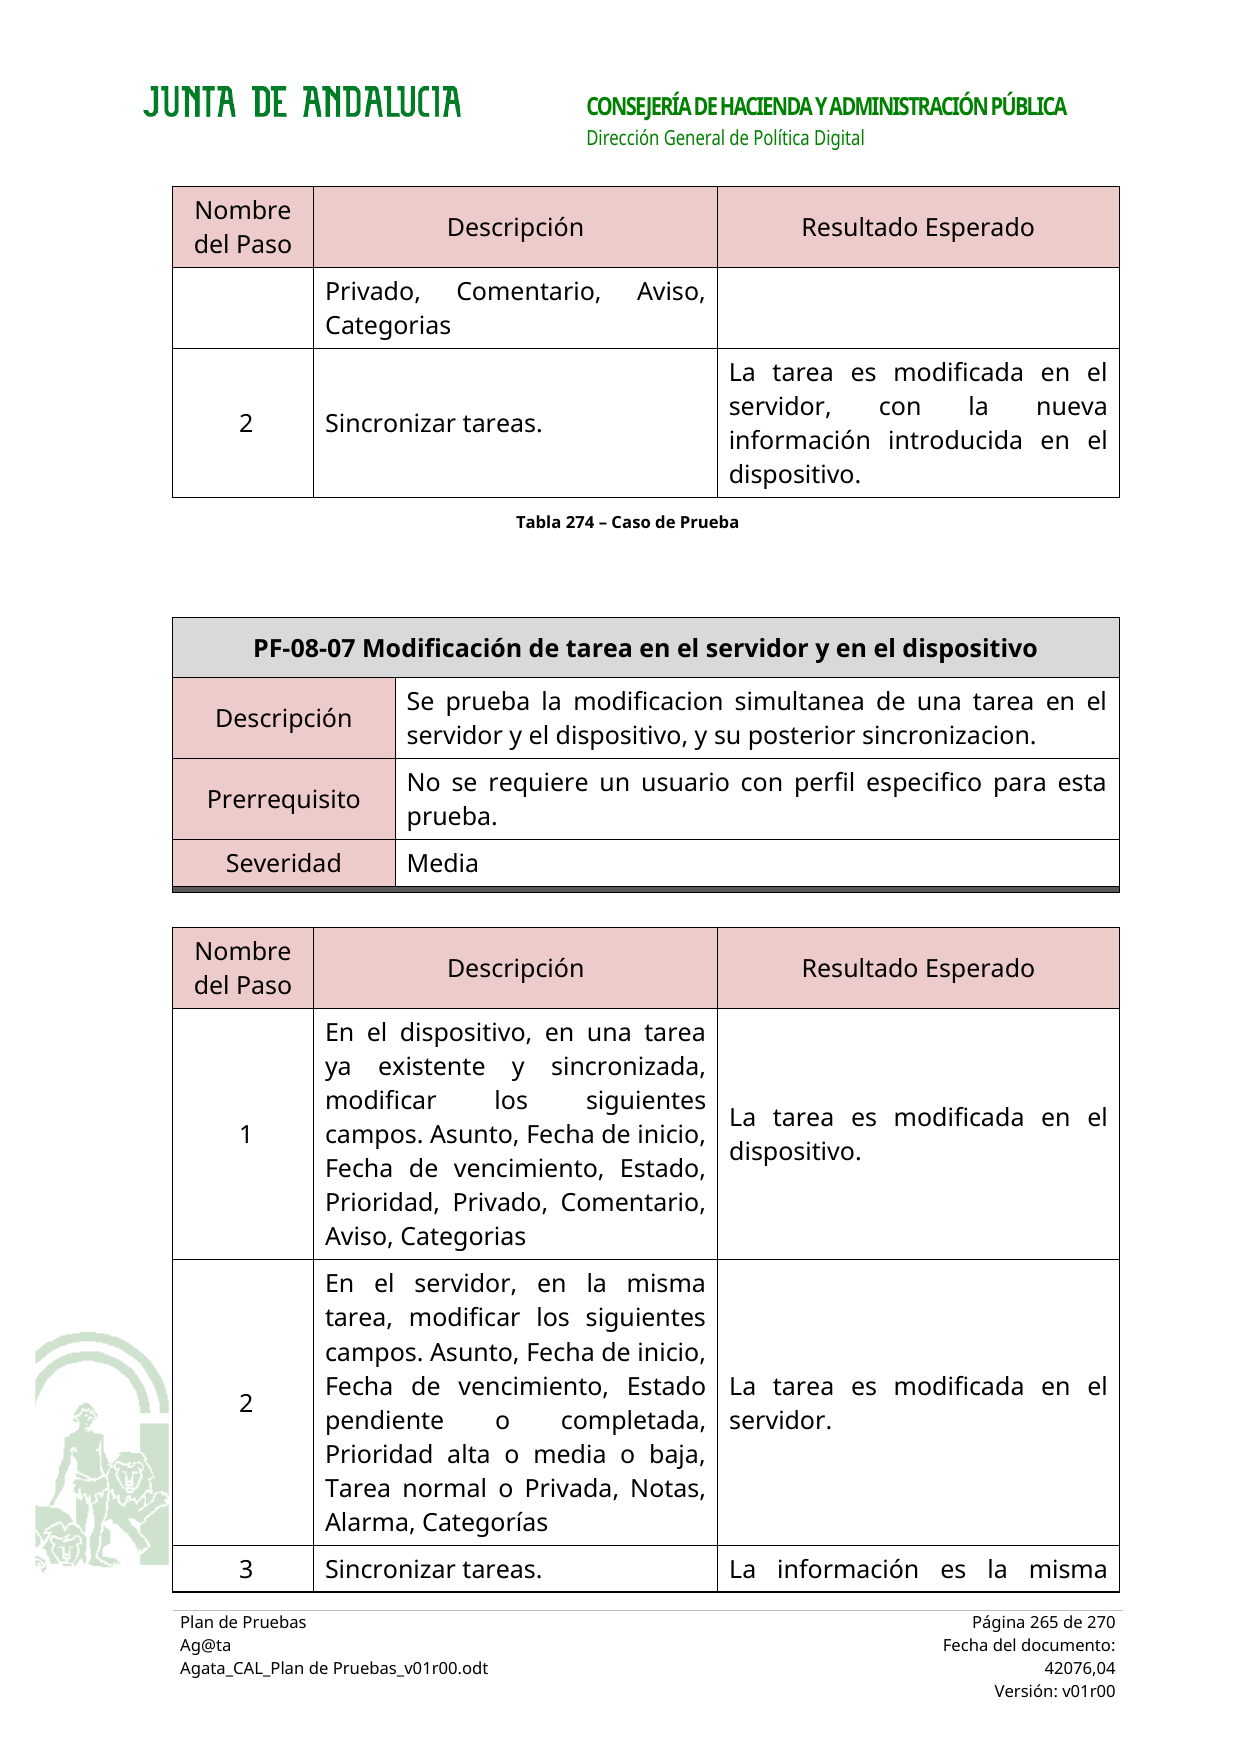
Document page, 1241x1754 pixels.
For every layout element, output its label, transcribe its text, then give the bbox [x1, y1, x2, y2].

table_cell Prerrequisito [173, 759, 395, 839]
table_cell Se prueba la modificacion simultanea de una tarea en el servidor y el dispositivo, y su posterior sincronizacion. [396, 678, 1119, 758]
picture [143, 86, 461, 117]
table_cell 2 [173, 1260, 313, 1544]
table_header Nombre del Paso [173, 187, 313, 267]
table_cell Descripción [173, 678, 395, 758]
table_cell 1 [173, 1009, 313, 1259]
table_cell La tarea es modificada en el servidor, con la nueva información introducida en el dispositivo. [718, 349, 1119, 497]
table_header Descripción [314, 928, 717, 1008]
table_header Resultado Esperado [718, 187, 1119, 267]
table_cell 3 [173, 1546, 313, 1591]
table_header Nombre del Paso [173, 928, 313, 1008]
table_cell [173, 887, 1119, 892]
table_cell En el dispositivo, en una tarea ya existente y sincronizada, modificar los siguientes campos. Asunto, Fecha de inicio, Fecha de vencimiento, Estado, Prioridad, Privado, Comentario, Aviso, Categorias [314, 1009, 717, 1259]
table_header Descripción [314, 187, 717, 267]
table_cell 2 [173, 349, 313, 497]
table_cell La tarea es modificada en el servidor. [718, 1260, 1119, 1544]
table_header PF-08-07 Modificación de tarea en el servidor y en el dispositivo [173, 618, 1119, 677]
table_cell No se requiere un usuario con perfil especifico para esta prueba. [396, 759, 1119, 839]
table_cell La información es la misma [718, 1546, 1119, 1591]
table_cell Severidad [173, 840, 395, 886]
table_header Resultado Esperado [718, 928, 1119, 1008]
table_cell La tarea es modificada en el dispositivo. [718, 1009, 1119, 1259]
table_cell [718, 268, 1119, 348]
table_cell Media [396, 840, 1119, 886]
text Tabla 274 – Caso de Prueba [148, 510, 1107, 533]
table_cell Privado, Comentario, Aviso, Categorias [314, 268, 717, 348]
table_cell En el servidor, en la misma tarea, modificar los siguientes campos. Asunto, Fecha de inicio, Fecha de vencimiento, Estado pendiente o completada, Prioridad alta o media o baja, Tarea normal o Privada, Notas, Alarma, Categorías [314, 1260, 717, 1544]
table_cell Sincronizar tareas. [314, 349, 717, 497]
table_cell [173, 268, 313, 348]
table_cell Sincronizar tareas. [314, 1546, 717, 1591]
